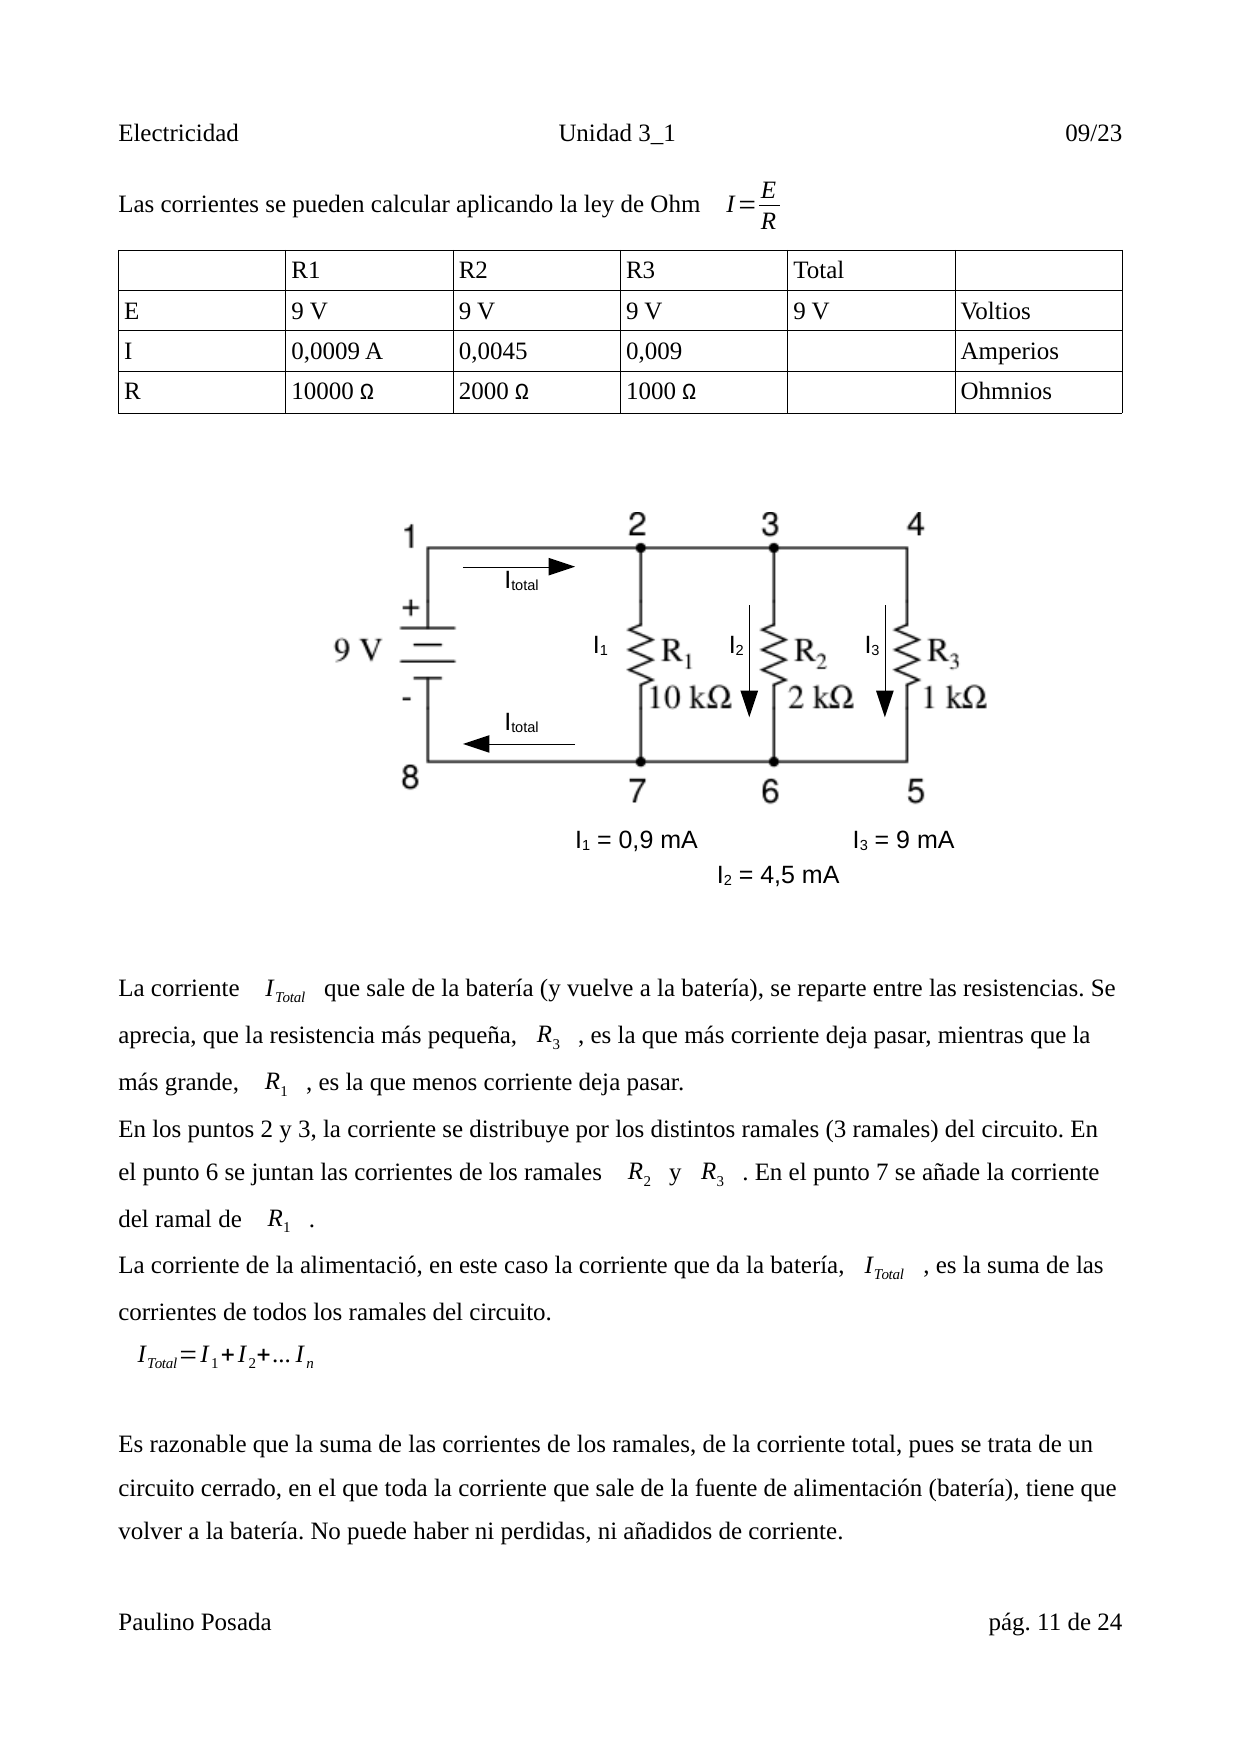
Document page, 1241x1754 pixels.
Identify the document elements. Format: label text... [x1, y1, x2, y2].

text Es razonable que la suma de las corrientes de los ramales, de la corriente total, pues se trata de un circuito cerrado, en el que toda la corriente que sale de la fuente de alimentación (batería), tiene que volver a la batería. No puede haber ni perdidas, ni añadidos de corriente. [118, 1429, 1122, 1544]
table_cell I [119, 331, 285, 371]
table_cell 10000 Ω [286, 372, 453, 412]
table_cell [788, 331, 955, 371]
text Las corrientes se pueden calcular aplicando la ley de Ohm [118, 176, 1122, 235]
table_header R3 [621, 251, 787, 290]
table_header Total [788, 251, 955, 290]
text La corriente que sale de la batería (y vuelve a la batería), se reparte entre las resistencias. Se aprecia, que la resistencia más pequeña,, es la que más corriente deja pasar, mientras que la más grande, , es la que menos corriente deja pasar. [118, 973, 1122, 1099]
table_cell 9 V [621, 291, 787, 330]
table_cell 0,009 [621, 331, 787, 371]
table_cell 1000 Ω [621, 372, 787, 412]
table_cell E [119, 291, 285, 330]
table_cell 9 V [286, 291, 453, 330]
table_header R2 [454, 251, 620, 290]
table_cell 0,0045 [454, 331, 620, 371]
table_cell 0,0009 A [286, 331, 453, 371]
table_cell Ohmnios [956, 372, 1122, 412]
picture [295, 512, 1001, 809]
table_cell Voltios [956, 291, 1122, 330]
table_cell 9 V [788, 291, 955, 330]
table_header [956, 251, 1122, 290]
table_cell Amperios [956, 331, 1122, 371]
table_header R1 [286, 251, 453, 290]
text La corriente de la alimentació, en este caso la corriente que da la batería,, es la suma de las corrientes de todos los ramales del circuito. [118, 1251, 1122, 1326]
text En los puntos 2 y 3, la corriente se distribuye por los distintos ramales (3 ramales) del circuito. En el punto 6 se juntan las corrientes de los ramales y. En el punto 7 se añade la corriente del ramal de . [118, 1114, 1122, 1236]
table_cell R [119, 372, 285, 412]
table_header [119, 251, 285, 290]
table_cell 9 V [454, 291, 620, 330]
table_cell 2000 Ω [454, 372, 620, 412]
table_cell [788, 372, 955, 412]
